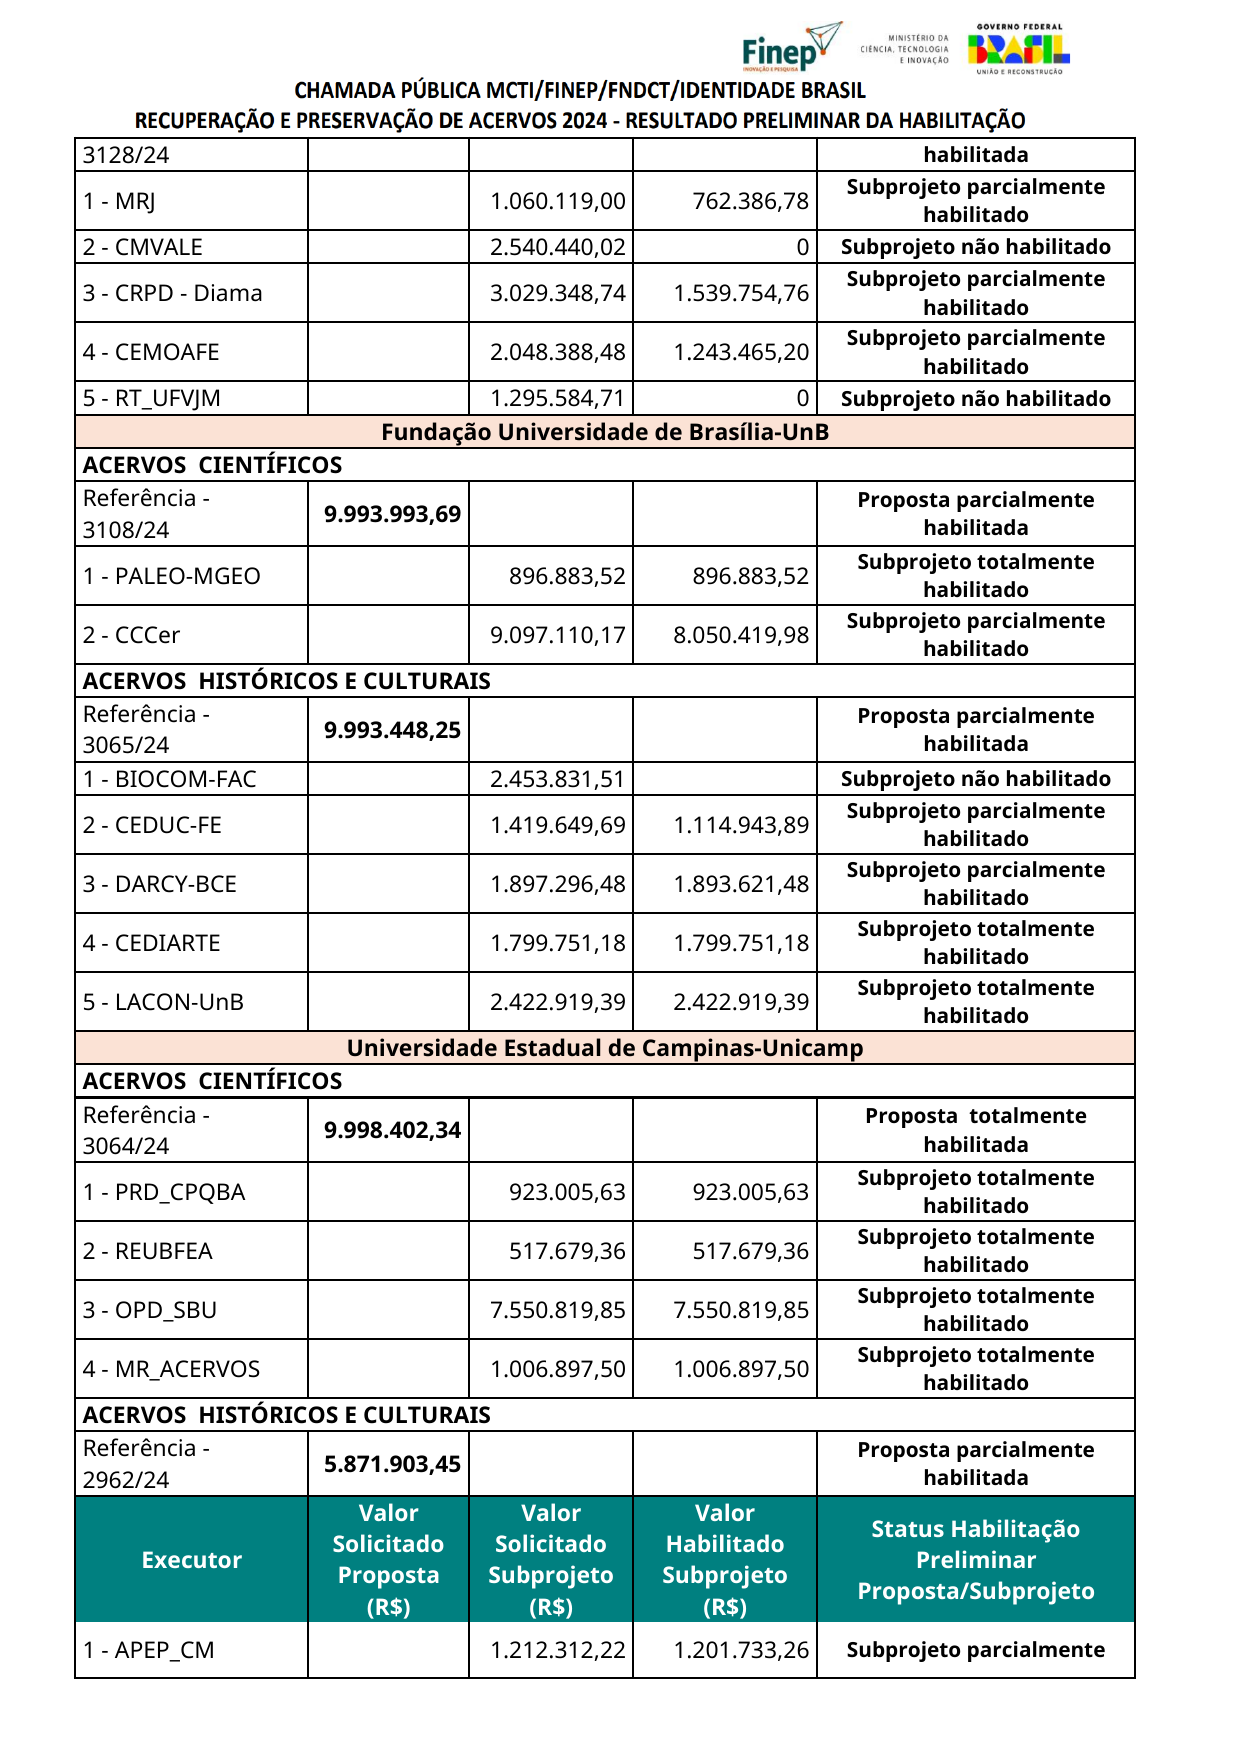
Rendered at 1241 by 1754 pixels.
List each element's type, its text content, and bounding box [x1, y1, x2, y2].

table_cell 517.679,36 [634, 1222, 816, 1279]
table_cell Subprojeto não habilitado [818, 763, 1134, 794]
table_cell 2.422.919,39 [470, 973, 632, 1030]
table_cell 923.005,63 [470, 1163, 632, 1220]
table_cell [634, 698, 816, 761]
table_cell Referência - 2962/24 [76, 1432, 307, 1495]
table_cell Executor [76, 1497, 307, 1622]
table_cell 2 - REUBFEA [76, 1222, 307, 1279]
table_cell Subprojeto totalmente habilitado [818, 973, 1134, 1030]
table_cell Referência - 3108/24 [76, 482, 307, 545]
table_cell [309, 1281, 468, 1338]
table_cell 896.883,52 [634, 547, 816, 604]
table_cell 2 - CCCer [76, 606, 307, 663]
table_cell 3 - DARCY-BCE [76, 855, 307, 912]
table_cell [470, 698, 632, 761]
table_cell Subprojeto totalmente habilitado [818, 547, 1134, 604]
table_cell [634, 482, 816, 545]
table_cell 1.212.312,22 [470, 1622, 632, 1677]
table_cell [309, 172, 468, 229]
table_cell 2 - CMVALE [76, 231, 307, 262]
table_cell 5 - LACON-UnB [76, 973, 307, 1030]
table_cell [309, 796, 468, 853]
table_cell 8.050.419,98 [634, 606, 816, 663]
table_cell 4 - MR_ACERVOS [76, 1340, 307, 1397]
table_cell [309, 973, 468, 1030]
table_cell 9.993.993,69 [309, 482, 468, 545]
table_cell 2.540.440,02 [470, 231, 632, 262]
table_cell [309, 1622, 468, 1677]
table_cell Universidade Estadual de Campinas-Unicamp [76, 1032, 1134, 1063]
table_cell Subprojeto não habilitado [818, 382, 1134, 413]
table_cell Referência - 3065/24 [76, 698, 307, 761]
table_cell [470, 139, 632, 170]
table_cell 0 [634, 231, 816, 262]
table_cell Subprojeto parcialmente [818, 1622, 1134, 1677]
table_cell 1.295.584,71 [470, 382, 632, 413]
table_cell [309, 547, 468, 604]
table_cell 1.006.897,50 [470, 1340, 632, 1397]
table_cell ACERVOS CIENTÍFICOS [76, 449, 1134, 480]
table_cell 1.539.754,76 [634, 264, 816, 321]
table_cell [634, 1099, 816, 1161]
table_cell Valor Solicitado Proposta (R$) [309, 1497, 468, 1622]
table_cell 1.893.621,48 [634, 855, 816, 912]
table_cell Subprojeto parcialmente habilitado [818, 172, 1134, 229]
table_cell Status Habilitação Preliminar Proposta/Subprojeto [818, 1497, 1134, 1622]
table_cell 1 - MRJ [76, 172, 307, 229]
table_cell 1.060.119,00 [470, 172, 632, 229]
table_cell Subprojeto parcialmente habilitado [818, 323, 1134, 380]
table_cell Proposta totalmente habilitada [818, 1099, 1134, 1161]
table_cell [309, 264, 468, 321]
table_cell Subprojeto totalmente habilitado [818, 914, 1134, 971]
table_cell - 3128/24 [76, 139, 307, 170]
table_cell 4 - CEDIARTE [76, 914, 307, 971]
table_cell 2.453.831,51 [470, 763, 632, 794]
table_cell Valor Solicitado Subprojeto (R$) [470, 1497, 632, 1622]
table_cell [634, 1432, 816, 1495]
table_cell 517.679,36 [470, 1222, 632, 1279]
table_cell Subprojeto parcialmente habilitado [818, 606, 1134, 663]
table_cell [309, 855, 468, 912]
table_cell [309, 1163, 468, 1220]
table_cell 762.386,78 [634, 172, 816, 229]
table_cell [309, 606, 468, 663]
table_cell 2 - CEDUC-FE [76, 796, 307, 853]
table_cell [309, 1222, 468, 1279]
table_cell 0 [634, 382, 816, 413]
table_cell ACERVOS HISTÓRICOS E CULTURAIS [76, 665, 1134, 696]
table_cell [309, 914, 468, 971]
table_cell Fundação Universidade de Brasília-UnB [76, 416, 1134, 447]
table_cell 923.005,63 [634, 1163, 816, 1220]
table_cell Proposta parcialmente habilitada [818, 482, 1134, 545]
table_cell 1 - PALEO-MGEO [76, 547, 307, 604]
table_cell 1 - BIOCOM-FAC [76, 763, 307, 794]
table_cell [470, 482, 632, 545]
table_cell [309, 763, 468, 794]
table_cell Valor Habilitado Subprojeto (R$) [634, 1497, 816, 1622]
table_cell 1.201.733,26 [634, 1622, 816, 1677]
table_cell Subprojeto totalmente habilitado [818, 1163, 1134, 1220]
table_cell 1.799.751,18 [634, 914, 816, 971]
table_cell [309, 139, 468, 170]
table_cell 2.422.919,39 [634, 973, 816, 1030]
table_cell 1 - APEP_CM [76, 1622, 307, 1677]
table_cell [309, 231, 468, 262]
table_cell 1.243.465,20 [634, 323, 816, 380]
table_cell 1.006.897,50 [634, 1340, 816, 1397]
table_cell Subprojeto totalmente habilitado [818, 1340, 1134, 1397]
table_cell 5 - RT_UFVJM [76, 382, 307, 413]
table_cell 1.897.296,48 [470, 855, 632, 912]
table_cell 4 - CEMOAFE [76, 323, 307, 380]
table_cell Proposta parcialmente habilitada [818, 698, 1134, 761]
table_cell [470, 1099, 632, 1161]
table_cell 1 - PRD_CPQBA [76, 1163, 307, 1220]
table_cell 2.048.388,48 [470, 323, 632, 380]
table_cell Subprojeto não habilitado [818, 231, 1134, 262]
table_cell 896.883,52 [470, 547, 632, 604]
table_cell 7.550.819,85 [634, 1281, 816, 1338]
table_cell 7.550.819,85 [470, 1281, 632, 1338]
table_cell 3 - CRPD - Diama [76, 264, 307, 321]
table_cell [309, 1340, 468, 1397]
table_cell Subprojeto totalmente habilitado [818, 1222, 1134, 1279]
table_cell [309, 323, 468, 380]
table_cell Proposta parcialmente habilitada [818, 1432, 1134, 1495]
table_cell [309, 382, 468, 413]
table_cell 9.998.402,34 [309, 1099, 468, 1161]
table_cell 3.029.348,74 [470, 264, 632, 321]
table_cell Subprojeto parcialmente habilitado [818, 855, 1134, 912]
table_cell ACERVOS CIENTÍFICOS [76, 1065, 1134, 1096]
table_cell Subprojeto totalmente habilitado [818, 1281, 1134, 1338]
table_cell Subprojeto parcialmente habilitado [818, 796, 1134, 853]
table_cell Referência - 3064/24 [76, 1099, 307, 1161]
table_cell [634, 763, 816, 794]
table_cell 9.993.448,25 [309, 698, 468, 761]
table_cell 5.871.903,45 [309, 1432, 468, 1495]
table_cell 9.097.110,17 [470, 606, 632, 663]
table_cell 1.799.751,18 [470, 914, 632, 971]
table_cell 1.114.943,89 [634, 796, 816, 853]
table_cell Subprojeto parcialmente habilitado [818, 264, 1134, 321]
table_cell [634, 139, 816, 170]
table_cell 1.419.649,69 [470, 796, 632, 853]
table_cell [470, 1432, 632, 1495]
table_cell ACERVOS HISTÓRICOS E CULTURAIS [76, 1399, 1134, 1430]
table_cell habilitada [818, 139, 1134, 170]
table_cell 3 - OPD_SBU [76, 1281, 307, 1338]
